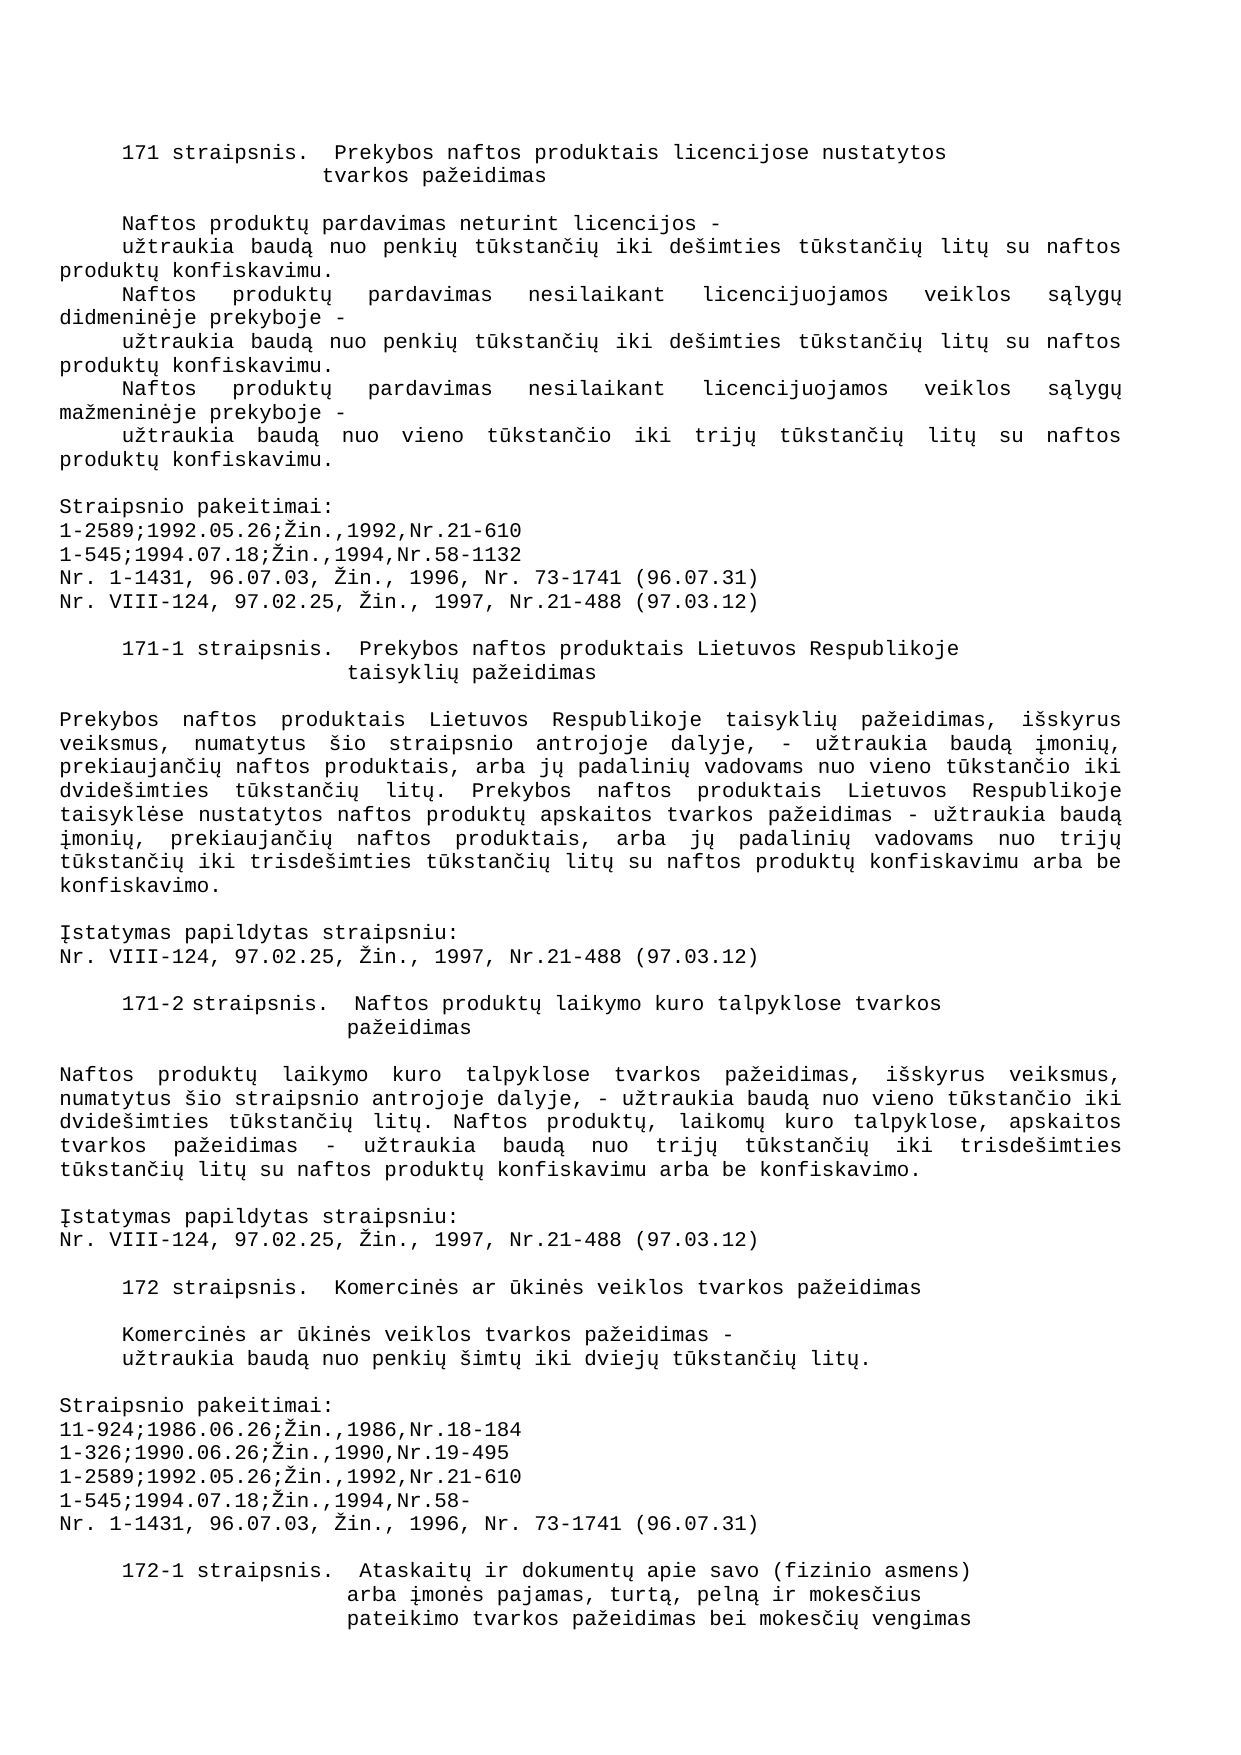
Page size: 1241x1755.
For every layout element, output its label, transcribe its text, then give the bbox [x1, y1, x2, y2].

text 1-2589;1992.05.26;Žin.,1992,Nr.21-610 [59, 1466, 1122, 1489]
text užtraukia baudą nuo penkių tūkstančių iki dešimties tūkstančių litų su naftos produktų konfiskavimu. [59, 236, 1122, 284]
text Komercinės ar ūkinės veiklos tvarkos pažeidimas - [59, 1324, 1122, 1348]
text Prekybos naftos produktais Lietuvos Respublikoje taisyklių pažeidimas, išskyrus veiksmus, numatytus šio straipsnio antrojoje dalyje, - užtraukia baudą įmonių, prekiaujančių naftos produktais, arba jų padalinių vadovams nuo vieno tūkstančio iki dvidešimties tūkstančių litų. Prekybos naftos produktais Lietuvos Respublikoje taisyklėse nustatytos naftos produktų apskaitos tvarkos pažeidimas - užtraukia baudą įmonių, prekiaujančių naftos produktais, arba jų padalinių vadovams nuo trijų tūkstančių iki trisdešimties tūkstančių litų su naftos produktų konfiskavimu arba be konfiskavimo. [59, 709, 1122, 898]
text 1-326;1990.06.26;Žin.,1990,Nr.19-495 [59, 1442, 1122, 1466]
text užtraukia baudą nuo penkių tūkstančių iki dešimties tūkstančių litų su naftos produktų konfiskavimu. [59, 331, 1122, 378]
text Nr. VIII-124, 97.02.25, Žin., 1997, Nr.21-488 (97.03.12) [59, 591, 1122, 615]
text Įstatymas papildytas straipsniu: [59, 922, 1122, 946]
text 1-545;1994.07.18;Žin.,1994,Nr.58-1132 [59, 544, 1122, 567]
text Įstatymas papildytas straipsniu: [59, 1206, 1122, 1229]
text 171 straipsnis. Prekybos naftos produktais licencijose nustatytos [59, 142, 1122, 165]
text taisyklių pažeidimas [59, 662, 1122, 686]
text arba įmonės pajamas, turtą, pelną ir mokesčius [59, 1584, 1122, 1608]
text Nr. VIII-124, 97.02.25, Žin., 1997, Nr.21-488 (97.03.12) [59, 946, 1122, 969]
text pateikimo tvarkos pažeidimas bei mokesčių vengimas [59, 1608, 1122, 1631]
text Naftos produktų laikymo kuro talpyklose tvarkos pažeidimas, išskyrus veiksmus, numatytus šio straipsnio antrojoje dalyje, - užtraukia baudą nuo vieno tūkstančio iki dvidešimties tūkstančių litų. Naftos produktų, laikomų kuro talpyklose, apskaitos tvarkos pažeidimas - užtraukia baudą nuo trijų tūkstančių iki trisdešimties tūkstančių litų su naftos produktų konfiskavimu arba be konfiskavimo. [59, 1064, 1122, 1182]
text užtraukia baudą nuo penkių šimtų iki dviejų tūkstančių litų. [59, 1348, 1122, 1371]
text tvarkos pažeidimas [59, 165, 1122, 189]
text 1-2589;1992.05.26;Žin.,1992,Nr.21-610 [59, 520, 1122, 544]
text pažeidimas [59, 1017, 1122, 1040]
text 11-924;1986.06.26;Žin.,1986,Nr.18-184 [59, 1419, 1122, 1442]
text Straipsnio pakeitimai: [59, 496, 1122, 520]
text Naftos produktų pardavimas nesilaikant licencijuojamos veiklos sąlygų mažmeninėje prekyboje - [59, 378, 1122, 426]
text Naftos produktų pardavimas nesilaikant licencijuojamos veiklos sąlygų didmeninėje prekyboje - [59, 284, 1122, 331]
text Straipsnio pakeitimai: [59, 1395, 1122, 1419]
text 172 straipsnis. Komercinės ar ūkinės veiklos tvarkos pažeidimas [59, 1277, 1122, 1300]
text 1-545;1994.07.18;Žin.,1994,Nr.58- [59, 1489, 1122, 1513]
text užtraukia baudą nuo vieno tūkstančio iki trijų tūkstančių litų su naftos produktų konfiskavimu. [59, 426, 1122, 473]
text 171-1 straipsnis. Prekybos naftos produktais Lietuvos Respublikoje [59, 638, 1122, 662]
text 172-1 straipsnis. Ataskaitų ir dokumentų apie savo (fizinio asmens) [59, 1561, 1122, 1584]
text Nr. 1-1431, 96.07.03, Žin., 1996, Nr. 73-1741 (96.07.31) [59, 1513, 1122, 1537]
text Nr. 1-1431, 96.07.03, Žin., 1996, Nr. 73-1741 (96.07.31) [59, 567, 1122, 591]
text 171-2 straipsnis. Naftos produktų laikymo kuro talpyklose tvarkos [59, 993, 1122, 1017]
text Naftos produktų pardavimas neturint licencijos - [59, 213, 1122, 236]
text Nr. VIII-124, 97.02.25, Žin., 1997, Nr.21-488 (97.03.12) [59, 1229, 1122, 1253]
